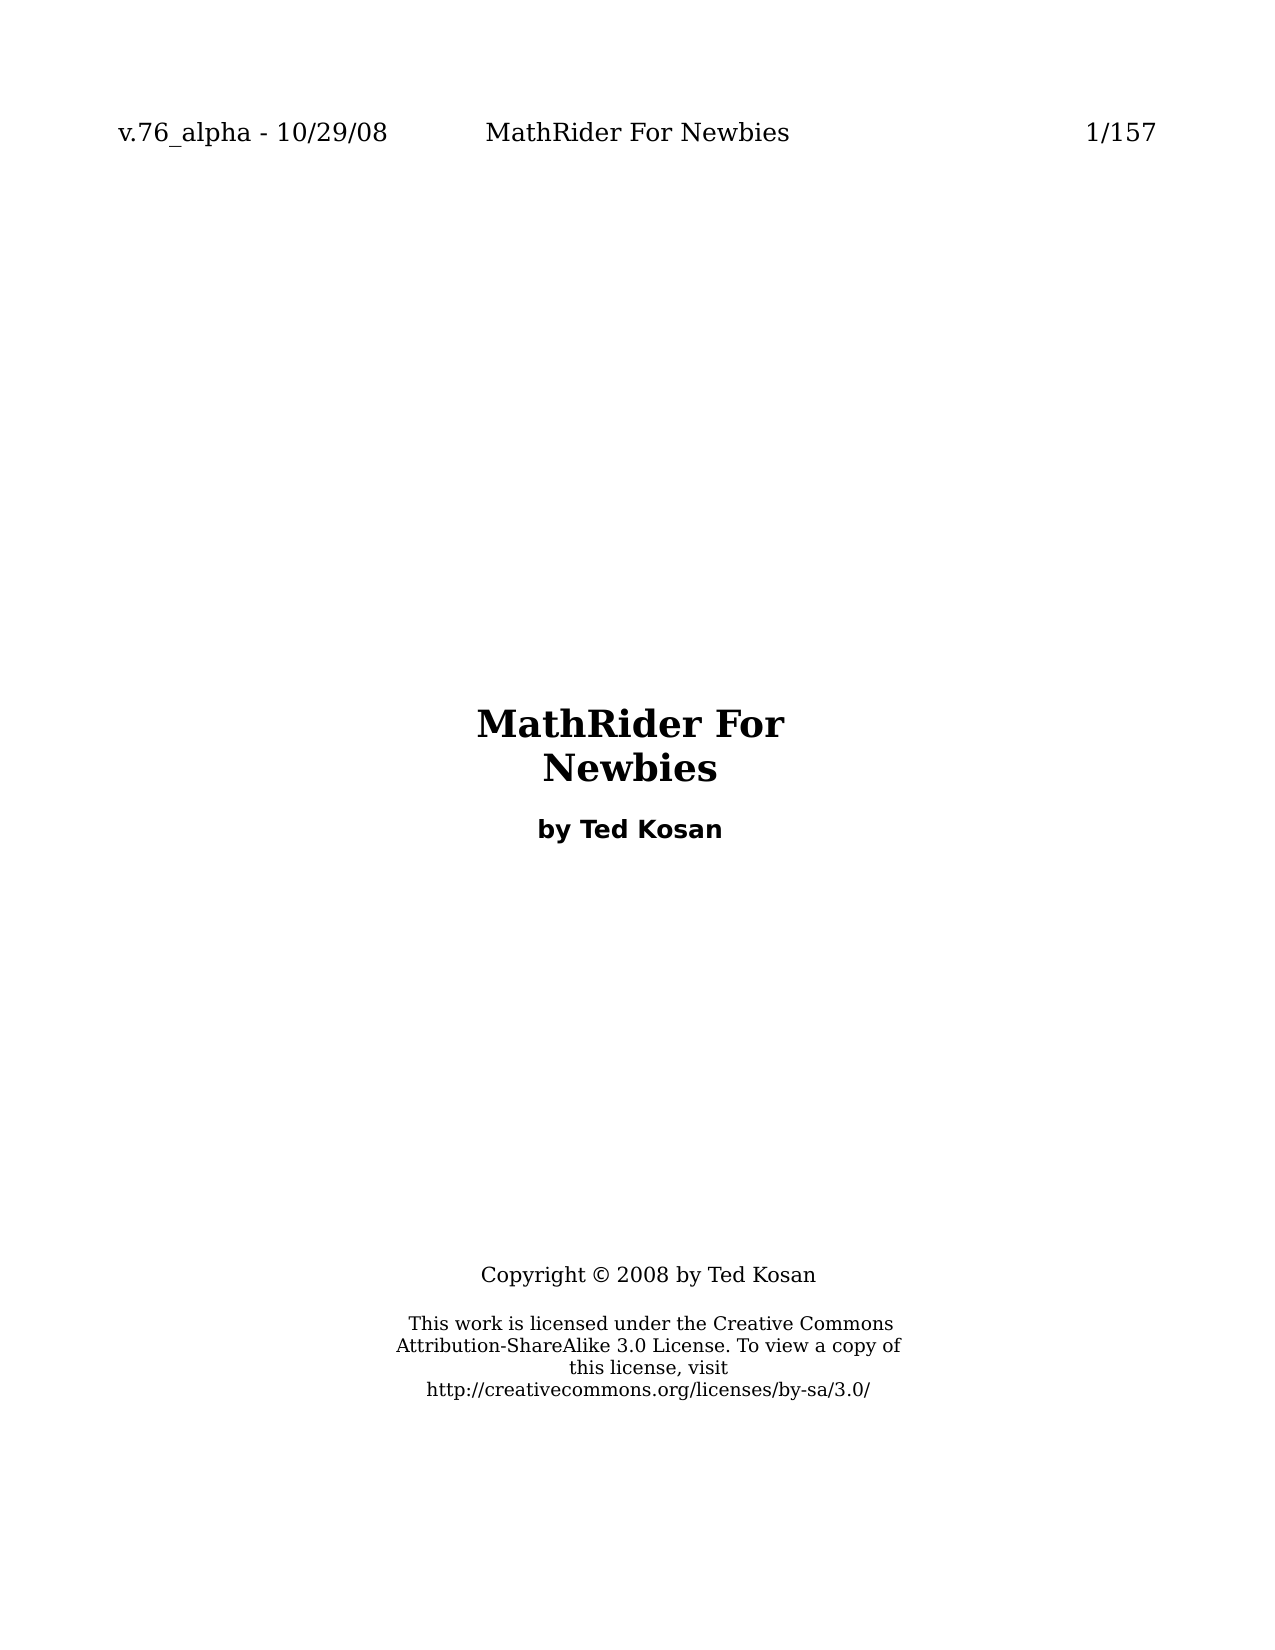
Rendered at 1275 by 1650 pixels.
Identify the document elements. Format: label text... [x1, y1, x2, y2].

text Copyright © 2008 by Ted Kosan [382, 1260, 915, 1289]
text by Ted Kosan [427, 815, 832, 844]
text This work is licensed under the Creative Commons Attribution-ShareAlike 3.0 License. To view a copy of this license, visit http://creativecommons.org/licenses/by-sa/3.0/ [382, 1313, 915, 1401]
text MathRider For Newbies [427, 702, 832, 790]
